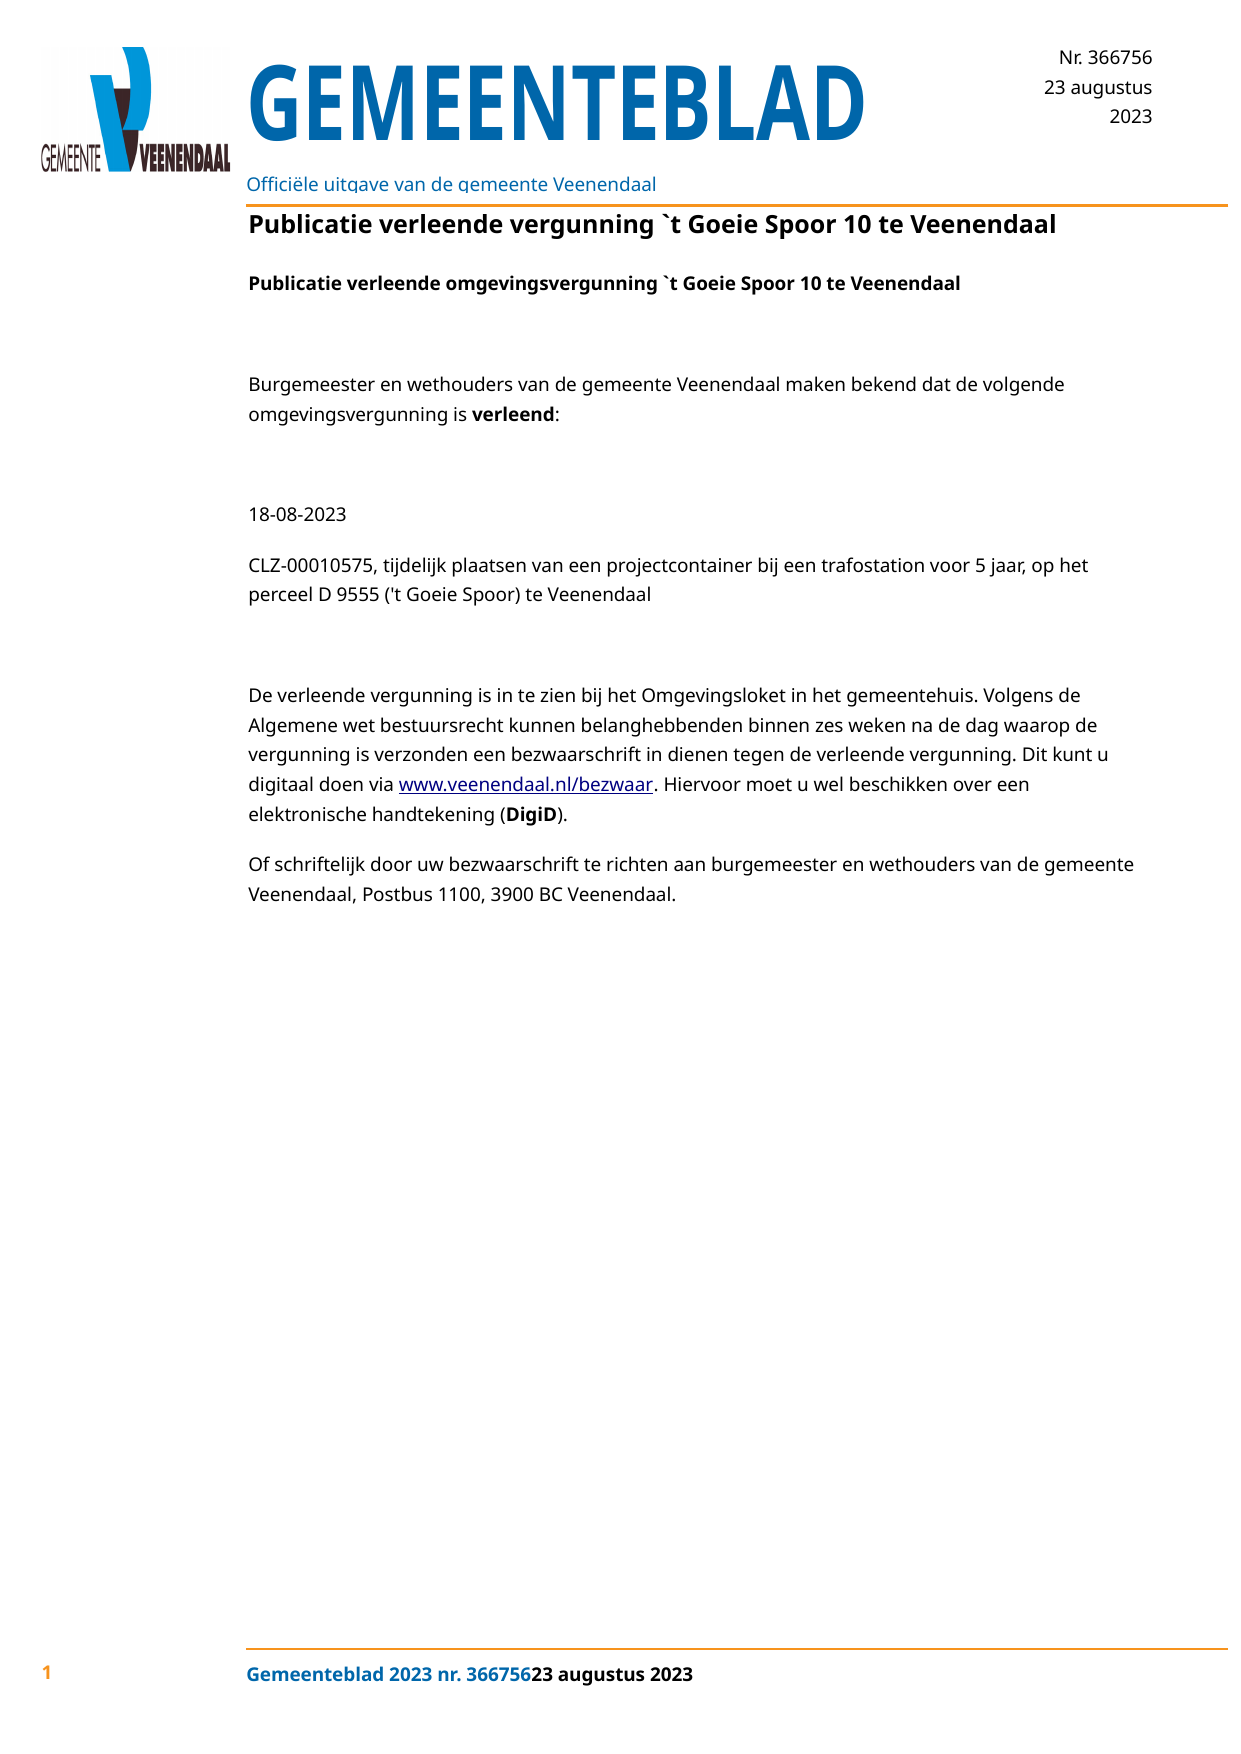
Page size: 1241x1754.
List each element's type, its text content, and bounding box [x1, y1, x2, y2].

picture [41, 47, 130, 172]
picture [123, 47, 231, 172]
text De verleende vergunning is in te zien bij het Omgevingsloket in het gemeentehuis. Volgens de Algemene wet bestuursrecht kunnen belanghebbenden binnen zes weken na de dag waarop de vergunning is verzonden een bezwaarschrift in dienen tegen de verleende vergunning. Dit kunt u digitaal doen via www.veenendaal.nl/bezwaar. Hiervoor moet u wel beschikken over een elektronische handtekening (DigiD). [248, 682, 1152, 826]
text Publicatie verleende omgevingsvergunning `t Goeie Spoor 10 te Veenendaal [248, 270, 1152, 296]
text CLZ-00010575, tijdelijk plaatsen van een projectcontainer bij een trafostation voor 5 jaar, op het perceel D 9555 ('t Goeie Spoor) te Veenendaal [248, 552, 1152, 607]
text Of schriftelijk door uw bezwaarschrift te richten aan burgemeester en wethouders van de gemeente Veenendaal, Postbus 1100, 3900 BC Veenendaal. [248, 851, 1152, 906]
text 18-08-2023 [248, 502, 1152, 527]
text Publicatie verleende vergunning `t Goeie Spoor 10 te Veenendaal [248, 207, 1152, 241]
text Burgemeester en wethouders van de gemeente Veenendaal maken bekend dat de volgende omgevingsvergunning is verleend: [248, 371, 1152, 426]
